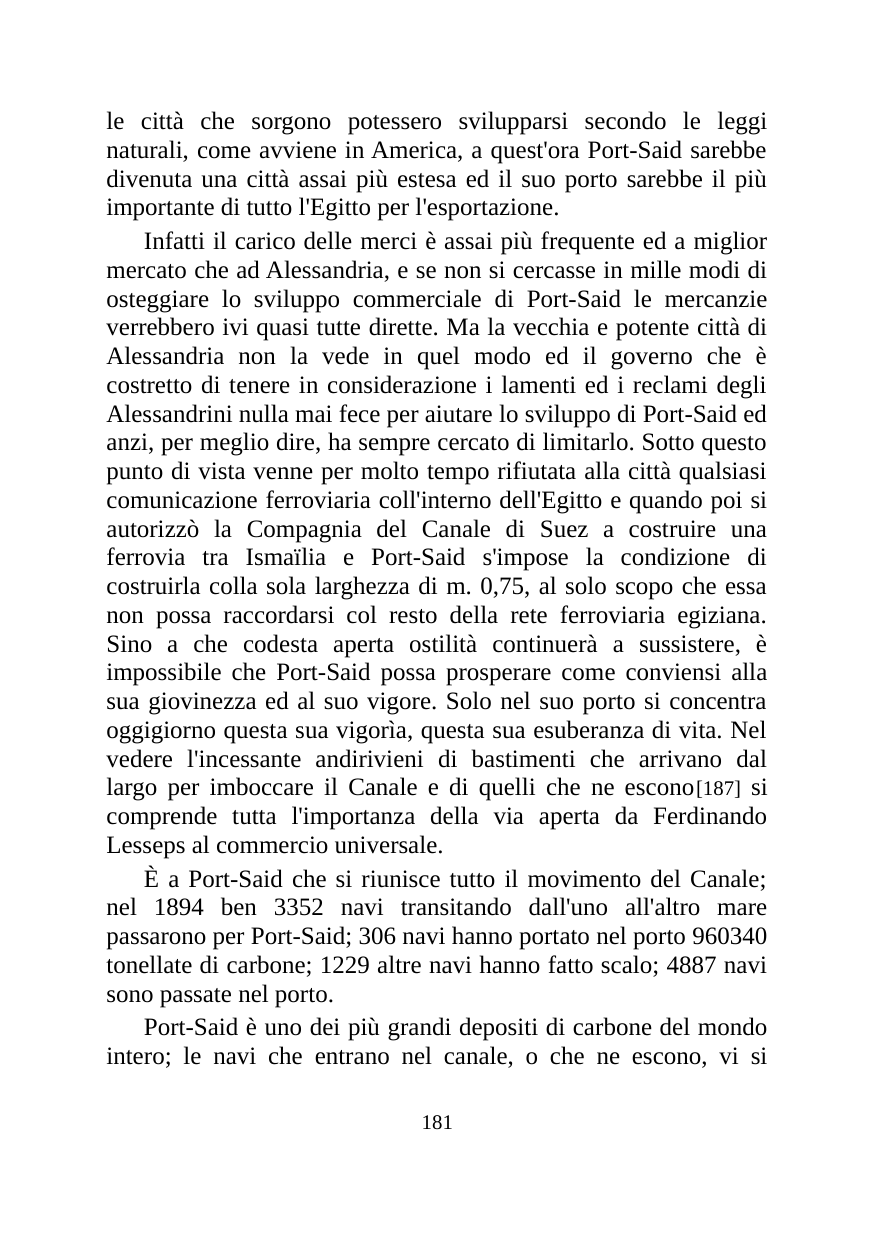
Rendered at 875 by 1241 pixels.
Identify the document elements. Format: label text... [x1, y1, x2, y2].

text Port-Said è uno dei più grandi depositi di carbone del mondo intero; le navi che entrano nel canale, o che ne escono, vi si [106, 1012, 768, 1070]
text Infatti il carico delle merci è assai più frequente ed a miglior mercato che ad Alessandria, e se non si cercasse in mille modi di osteggiare lo sviluppo commerciale di Port-Said le mercanzie verrebbero ivi quasi tutte dirette. Ma la vecchia e potente città di Alessandria non la vede in quel modo ed il governo che è costretto di tenere in considerazione i lamenti ed i reclami degli Alessandrini nulla mai fece per aiutare lo sviluppo di Port-Said ed anzi, per meglio dire, ha sempre cercato di limitarlo. Sotto questo punto di vista venne per molto tempo rifiutata alla città qualsiasi comunicazione ferroviaria coll'interno dell'Egitto e quando poi si autorizzò la Compagnia del Canale di Suez a costruire una ferrovia tra Ismaïlia e Port-Said s'impose la condizione di costruirla colla sola larghezza di m. 0,75, al solo scopo che essa non possa raccordarsi col resto della rete ferroviaria egiziana. Sino a che codesta aperta ostilità continuerà a sussistere, è impossibile che Port-Said possa prosperare come conviensi alla sua giovinezza ed al suo vigore. Solo nel suo porto si concentra oggigiorno questa sua vigorìa, questa sua esuberanza di vita. Nel vedere l'incessante andirivieni di bastimenti che arrivano dal largo per imboccare il Canale e di quelli che ne escono[187] si comprende tutta l'importanza della via aperta da Ferdinando Lesseps al commercio universale. [106, 226, 768, 859]
text È a Port-Said che si riunisce tutto il movimento del Canale; nel 1894 ben 3352 navi transitando dall'uno all'altro mare passarono per Port-Said; 306 navi hanno portato nel porto 960340 tonellate di carbone; 1229 altre navi hanno fatto scalo; 4887 navi sono passate nel porto. [106, 864, 768, 1007]
text le città che sorgono potessero svilupparsi secondo le leggi naturali, come avviene in America, a quest'ora Port-Said sarebbe divenuta una città assai più estesa ed il suo porto sarebbe il più importante di tutto l'Egitto per l'esportazione. [106, 106, 768, 221]
